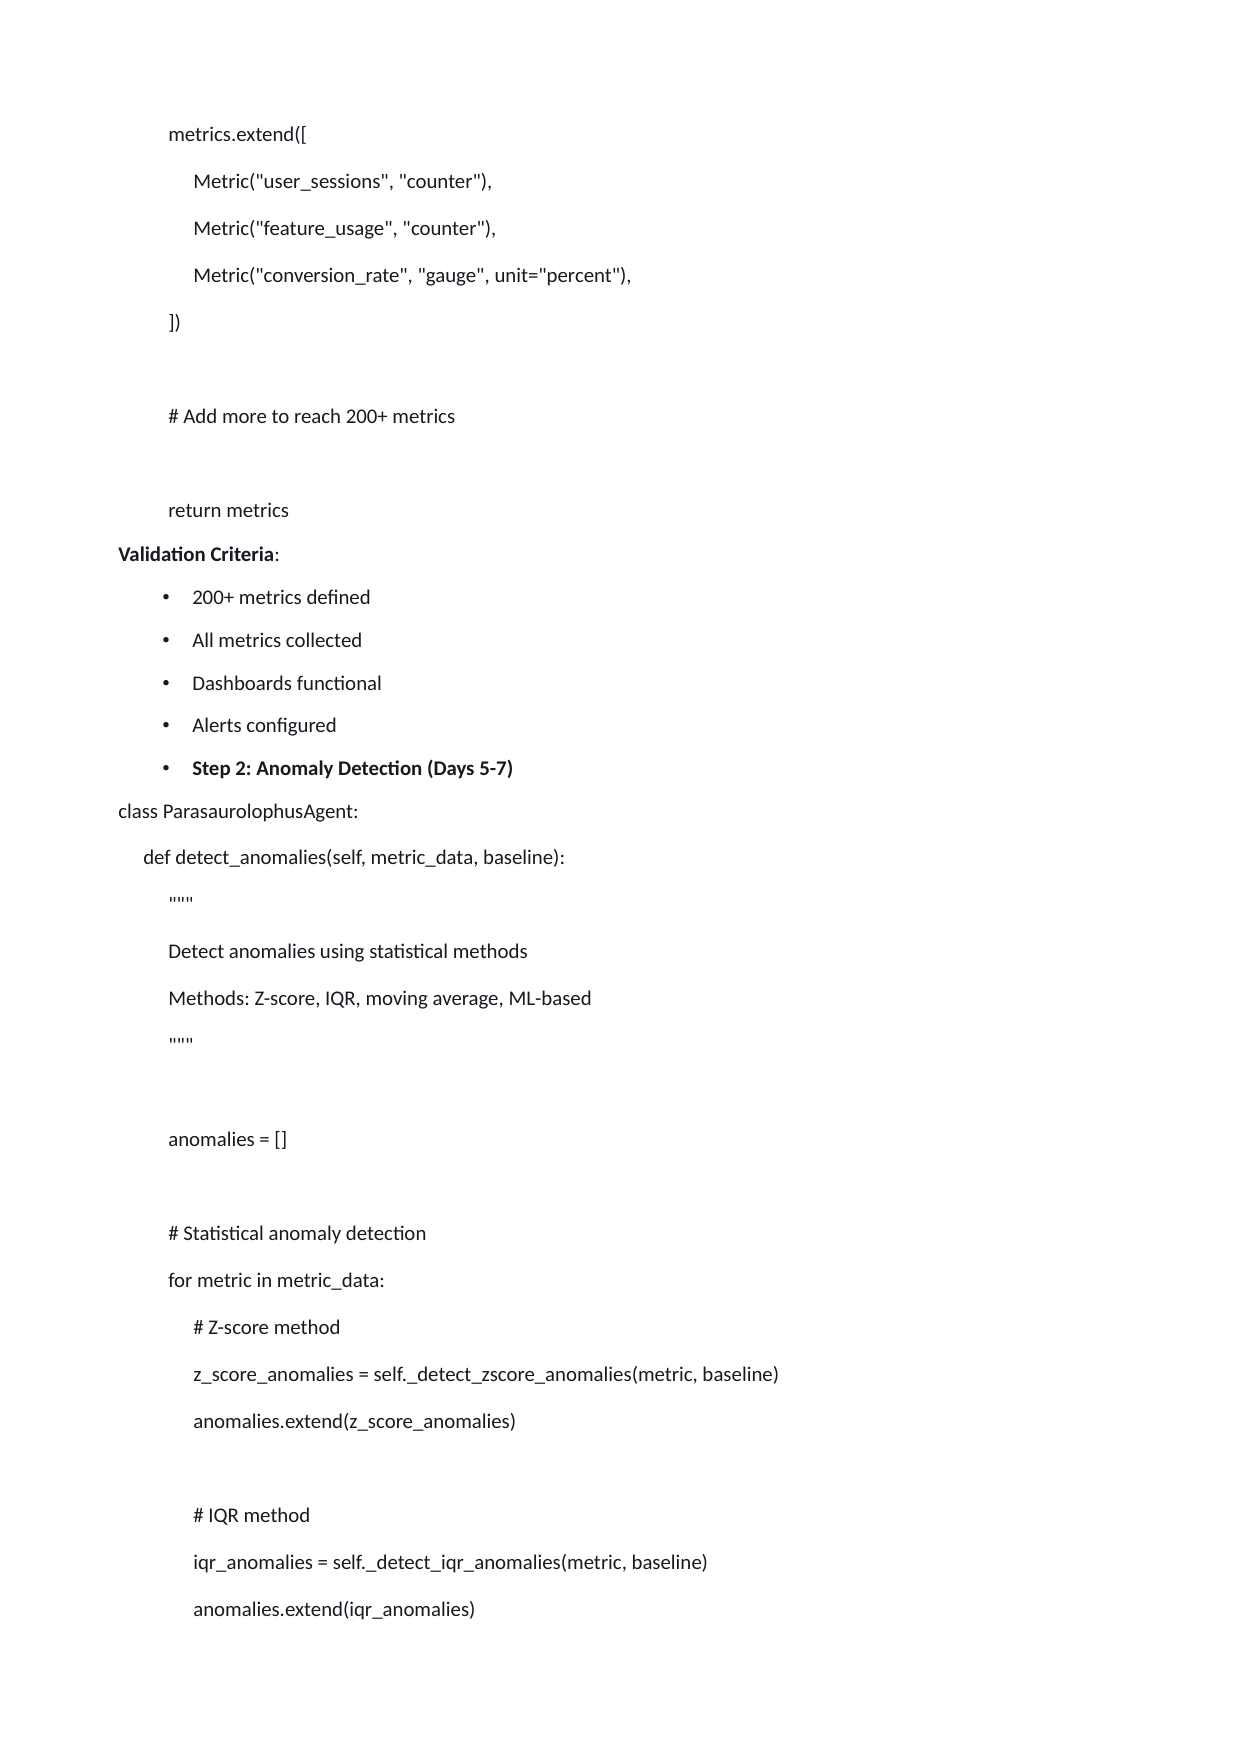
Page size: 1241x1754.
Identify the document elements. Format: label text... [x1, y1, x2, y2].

text # Add more to reach 200+ metrics [118, 400, 1122, 429]
text Metric("user_sessions", "counter"), [118, 165, 1122, 194]
text def detect_anomalies(self, metric_data, baseline): [118, 841, 1122, 870]
list Alerts configured [162, 713, 1122, 738]
list Dashboards functional [162, 670, 1122, 695]
text ]) [118, 306, 1122, 335]
text anomalies = [] [118, 1123, 1122, 1152]
text Methods: Z-score, IQR, moving average, ML-based [118, 982, 1122, 1011]
text Validation Criteria: [118, 541, 1122, 566]
text Detect anomalies using statistical methods [118, 935, 1122, 964]
text Metric("feature_usage", "counter"), [118, 212, 1122, 241]
text return metrics [118, 494, 1122, 523]
text # Statistical anomaly detection [118, 1217, 1122, 1246]
text anomalies.extend(z_score_anomalies) [118, 1405, 1122, 1434]
text iqr_anomalies = self._detect_iqr_anomalies(metric, baseline) [118, 1546, 1122, 1575]
text # IQR method [118, 1499, 1122, 1528]
text z_score_anomalies = self._detect_zscore_anomalies(metric, baseline) [118, 1358, 1122, 1387]
list Step 2: Anomaly Detection (Days 5-7) [162, 756, 1122, 781]
text Metric("conversion_rate", "gauge", unit="percent"), [118, 259, 1122, 288]
text metrics.extend([ [118, 118, 1122, 147]
text class ParasaurolophusAgent: [118, 798, 1122, 824]
text anomalies.extend(iqr_anomalies) [118, 1593, 1122, 1622]
list All metrics collected [162, 627, 1122, 652]
text for metric in metric_data: [118, 1264, 1122, 1293]
text """ [118, 888, 1122, 917]
list 200+ metrics defined [162, 584, 1122, 609]
text # Z-score method [118, 1311, 1122, 1340]
text """ [118, 1029, 1122, 1058]
